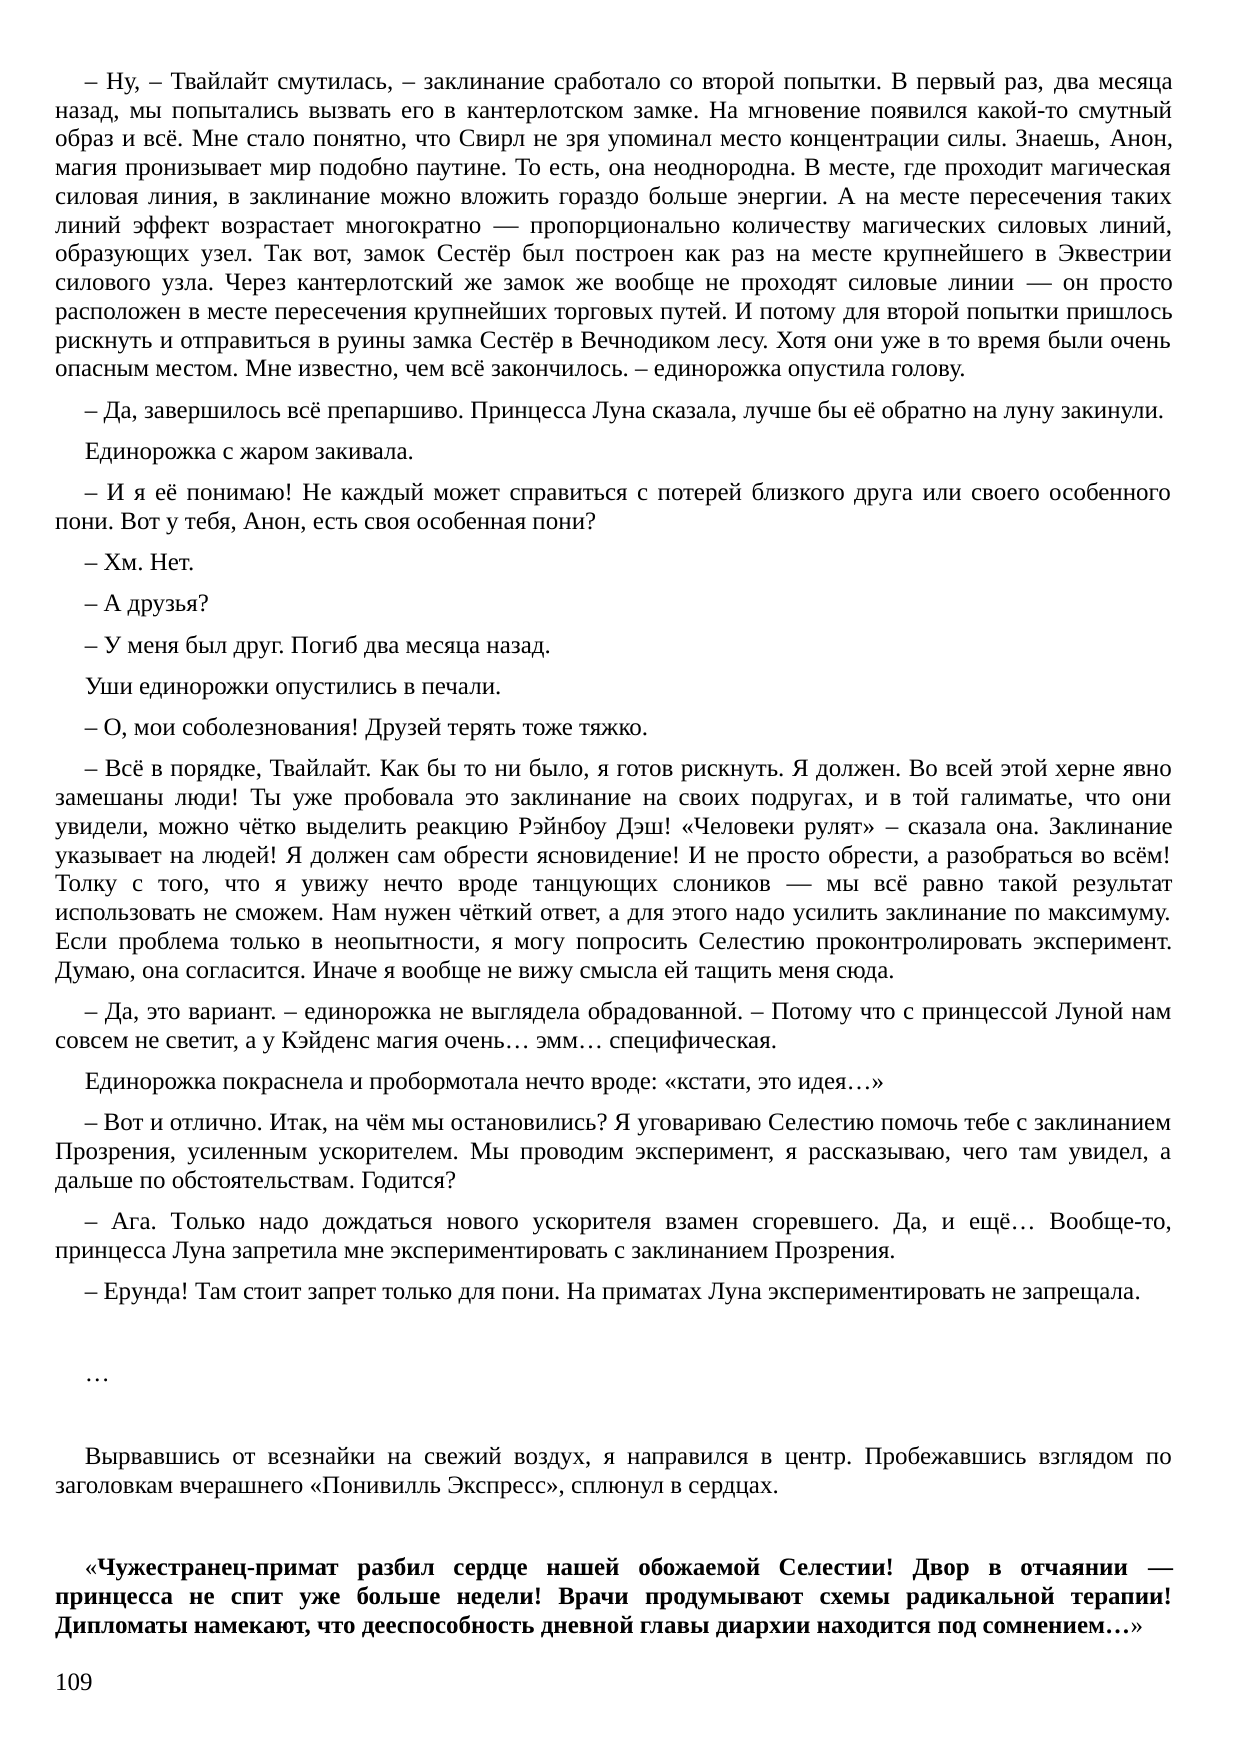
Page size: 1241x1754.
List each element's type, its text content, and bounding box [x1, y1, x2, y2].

text Единорожка с жаром закивала. [55, 436, 1173, 465]
text – И я её понимаю! Не каждый может справиться с потерей близкого друга или своего особенного пони. Вот у тебя, Анон, есть своя особенная пони? [55, 477, 1173, 535]
text Вырвавшись от всезнайки на свежий воздух, я направился в центр. Пробежавшись взглядом по заголовкам вчерашнего «Понивилль Экспресс», сплюнул в сердцах. [55, 1441, 1173, 1498]
text – Хм. Нет. [55, 547, 1173, 576]
text – Да, это вариант. – единорожка не выглядела обрадованной. – Потому что с принцессой Луной нам совсем не светит, а у Кэйденс магия очень… эмм… специфическая. [55, 996, 1173, 1053]
text – Ага. Только надо дождаться нового ускорителя взамен сгоревшего. Да, и ещё… Вообще-то, принцесса Луна запретила мне экспериментировать с заклинанием Прозрения. [55, 1206, 1173, 1263]
text … [55, 1358, 1173, 1387]
text «Чужестранец-примат разбил сердце нашей обожаемой Селестии! Двор в отчаянии — принцесса не спит уже больше недели! Врачи продумывают схемы радикальной терапии! Дипломаты намекают, что дееспособность дневной главы диархии находится под сомнением…» [55, 1552, 1173, 1638]
text – Да, завершилось всё препаршиво. Принцесса Луна сказала, лучше бы её обратно на луну закинули. [55, 395, 1173, 423]
text – Вот и отлично. Итак, на чём мы остановились? Я уговариваю Селестию помочь тебе с заклинанием Прозрения, усиленным ускорителем. Мы проводим эксперимент, я рассказываю, чего там увидел, а дальше по обстоятельствам. Годится? [55, 1107, 1173, 1193]
text – О, мои соболезнования! Друзей терять тоже тяжко. [55, 712, 1173, 741]
text Единорожка покраснела и пробормотала нечто вроде: «кстати, это идея…» [55, 1066, 1173, 1095]
text – Ерунда! Там стоит запрет только для пони. На приматах Луна экспериментировать не запрещала. [55, 1276, 1173, 1305]
text – У меня был друг. Погиб два месяца назад. [55, 630, 1173, 658]
text Уши единорожки опустились в печали. [55, 671, 1173, 700]
text – А друзья? [55, 588, 1173, 617]
text – Всё в порядке, Твайлайт. Как бы то ни было, я готов рискнуть. Я должен. Во всей этой херне явно замешаны люди! Ты уже пробовала это заклинание на своих подругах, и в той галиматье, что они увидели, можно чётко выделить реакцию Рэйнбоу Дэш! «Человеки рулят» – сказала она. Заклинание указывает на людей! Я должен сам обрести ясновидение! И не просто обрести, а разобраться во всём! Толку с того, что я увижу нечто вроде танцующих слоников — мы всё равно такой результат использовать не сможем. Нам нужен чёткий ответ, а для этого надо усилить заклинание по максимуму. Если проблема только в неопытности, я могу попросить Селестию проконтролировать эксперимент. Думаю, она согласится. Иначе я вообще не вижу смысла ей тащить меня сюда. [55, 753, 1173, 983]
text – Ну, – Твайлайт смутилась, – заклинание сработало со второй попытки. В первый раз, два месяца назад, мы попытались вызвать его в кантерлотском замке. На мгновение появился какой-то смутный образ и всё. Мне стало понятно, что Свирл не зря упоминал место концентрации силы. Знаешь, Анон, магия пронизывает мир подобно паутине. То есть, она неоднородна. В месте, где проходит магическая силовая линия, в заклинание можно вложить гораздо больше энергии. А на месте пересечения таких линий эффект возрастает многократно — пропорционально количеству магических силовых линий, образующих узел. Так вот, замок Сестёр был построен как раз на месте крупнейшего в Эквестрии силового узла. Через кантерлотский же замок же вообще не проходят силовые линии — он просто расположен в месте пересечения крупнейших торговых путей. И потому для второй попытки пришлось рискнуть и отправиться в руины замка Сестёр в Вечнодиком лесу. Хотя они уже в то время были очень опасным местом. Мне известно, чем всё закончилось. – единорожка опустила голову. [55, 66, 1173, 382]
